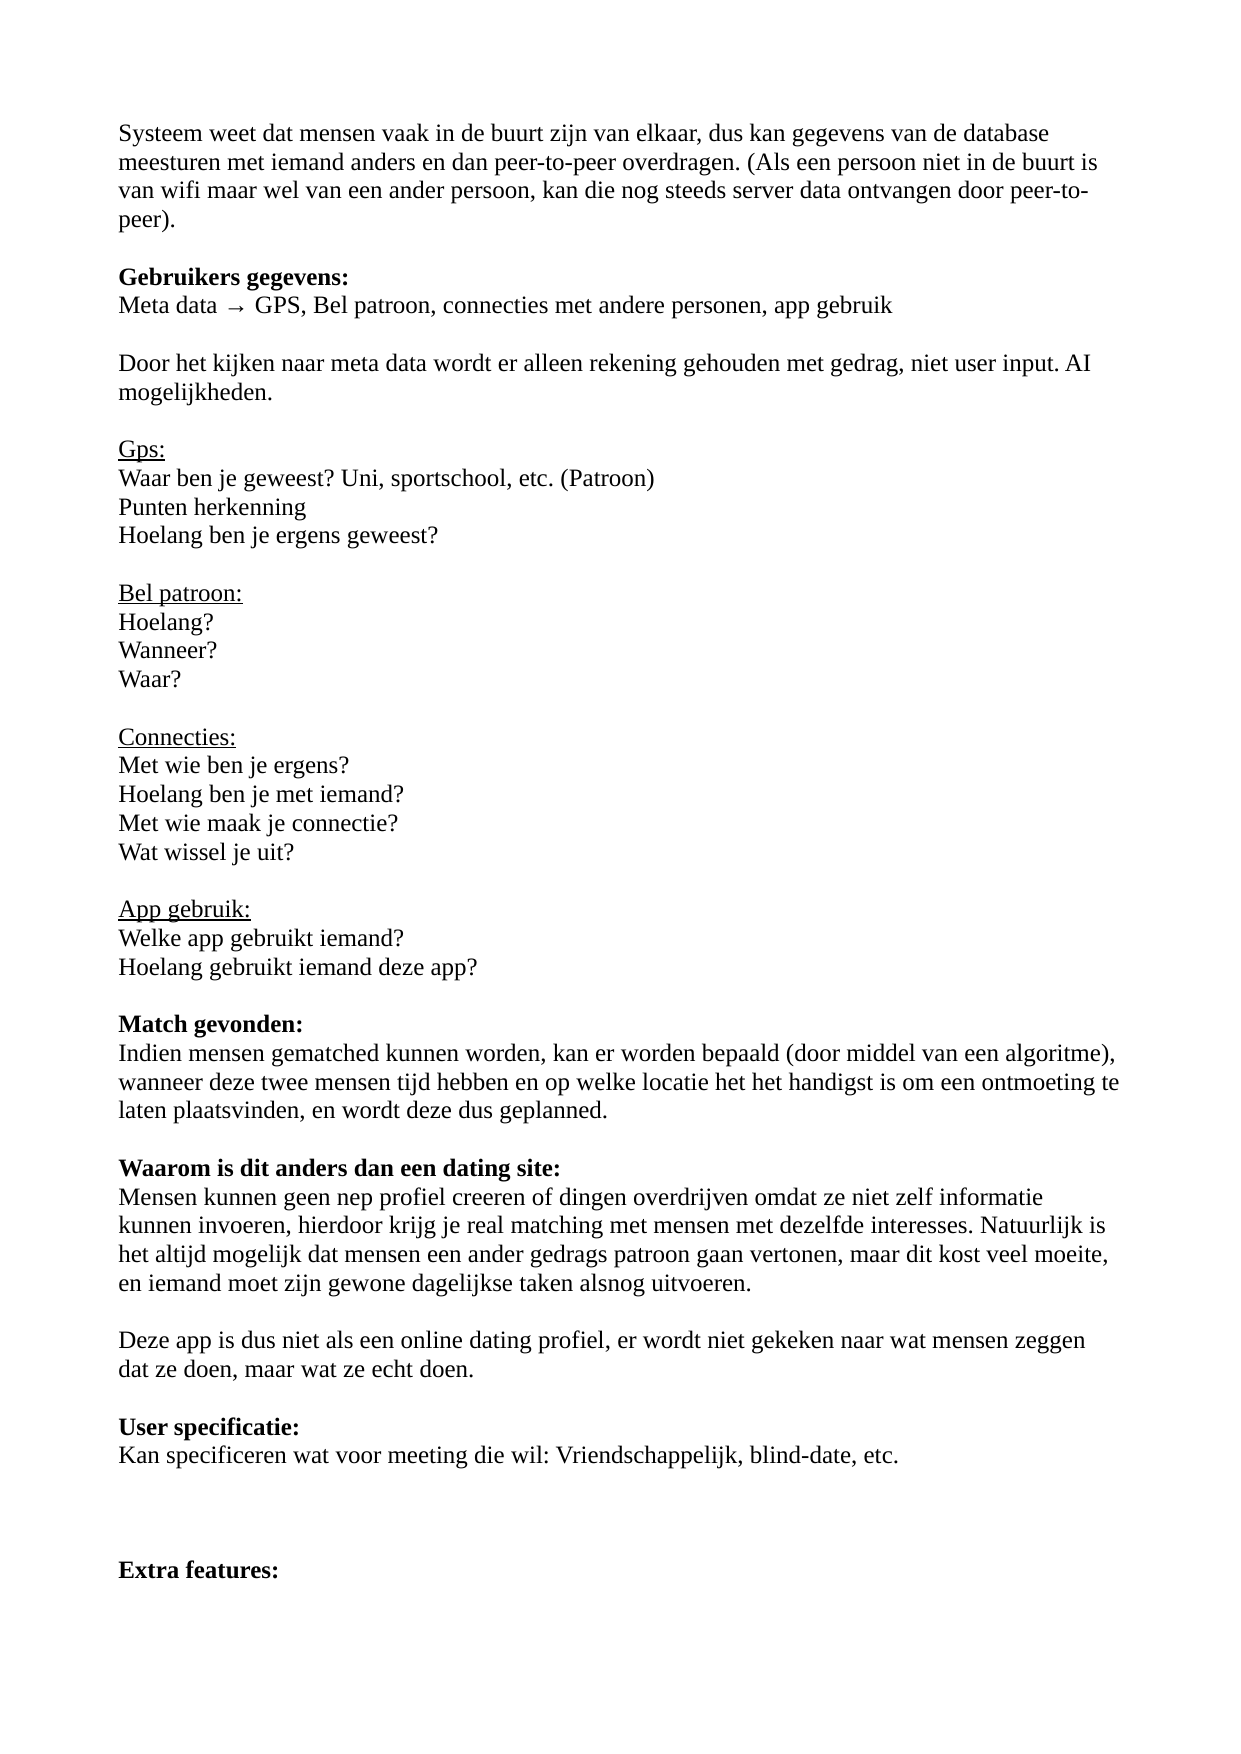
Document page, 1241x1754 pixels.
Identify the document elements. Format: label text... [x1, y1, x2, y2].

text Meta data → GPS, Bel patroon, connecties met andere personen, app gebruik [118, 291, 1122, 319]
text Gebruikers gegevens: [118, 262, 1122, 291]
text Kan specificeren wat voor meeting die wil: Vriendschappelijk, blind-date, etc. [118, 1441, 1122, 1469]
text Waarom is dit anders dan een dating site: [118, 1153, 1122, 1182]
text Mensen kunnen geen nep profiel creeren of dingen overdrijven omdat ze niet zelf informatie kunnen invoeren, hierdoor krijg je real matching met mensen met dezelfde interesses. Natuurlijk is het altijd mogelijk dat mensen een ander gedrags patroon gaan vertonen, maar dit kost veel moeite, en iemand moet zijn gewone dagelijkse taken alsnog uitvoeren. [118, 1182, 1122, 1297]
text Waar? [118, 664, 1122, 693]
text Door het kijken naar meta data wordt er alleen rekening gehouden met gedrag, niet user input. AI mogelijkheden. [118, 348, 1122, 406]
text Match gevonden: [118, 1009, 1122, 1038]
text Bel patroon: Hoelang? Wanneer? [118, 578, 1122, 664]
text Met wie ben je ergens? Hoelang ben je met iemand? [118, 751, 1122, 808]
text Waar ben je geweest? Uni, sportschool, etc. (Patroon) [118, 463, 1122, 492]
text Systeem weet dat mensen vaak in de buurt zijn van elkaar, dus kan gegevens van de database meesturen met iemand anders en dan peer-to-peer overdragen. (Als een persoon niet in de buurt is van wifi maar wel van een ander persoon, kan die nog steeds server data ontvangen door peer-to-peer). [118, 118, 1122, 233]
text Wat wissel je uit? [118, 837, 1122, 866]
text Indien mensen gematched kunnen worden, kan er worden bepaald (door middel van een algoritme), wanneer deze twee mensen tijd hebben en op welke locatie het het handigst is om een ontmoeting te laten plaatsvinden, en wordt deze dus geplanned. [118, 1038, 1122, 1124]
text Gps: [118, 434, 1122, 463]
text Deze app is dus niet als een online dating profiel, er wordt niet gekeken naar wat mensen zeggen dat ze doen, maar wat ze echt doen. [118, 1326, 1122, 1383]
text Extra features: [118, 1556, 1122, 1584]
text Connecties: [118, 722, 1122, 751]
text Hoelang ben je ergens geweest? [118, 521, 1122, 549]
text Met wie maak je connectie? [118, 808, 1122, 837]
text Punten herkenning [118, 492, 1122, 521]
text App gebruik: Welke app gebruikt iemand? Hoelang gebruikt iemand deze app? [118, 894, 1122, 981]
text User specificatie: [118, 1412, 1122, 1441]
